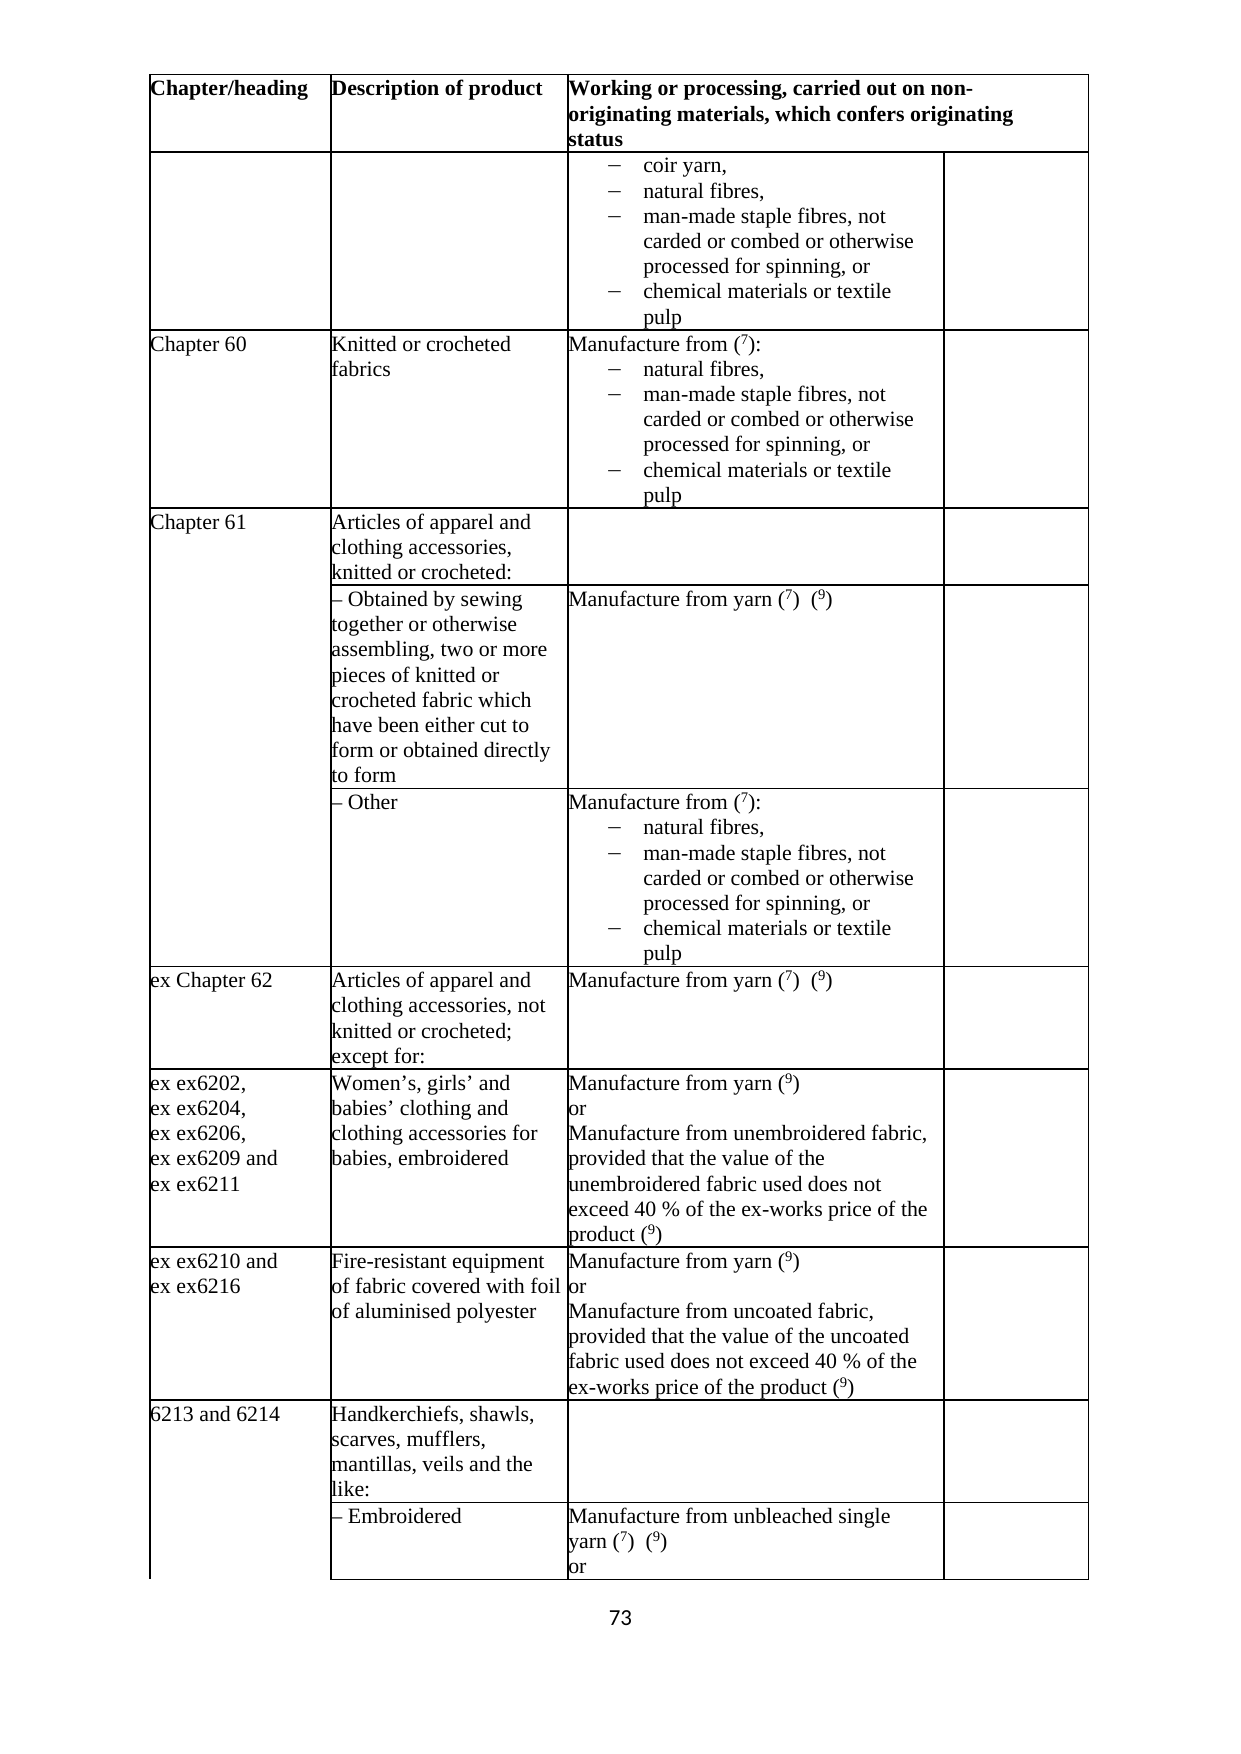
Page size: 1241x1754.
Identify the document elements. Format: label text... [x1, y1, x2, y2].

table_cell [945, 153, 1088, 329]
table_header natural fibres, [569, 178, 887, 203]
table_cell [945, 331, 1088, 507]
table_cell Knitted or crocheted fabrics [332, 331, 567, 507]
table_header natural fibres, [569, 356, 887, 381]
table_cell ex ex6202, ex ex6204, ex ex6206, ex ex6209 and ex ex6211 [151, 1070, 330, 1246]
table_cell [945, 1248, 1088, 1399]
table_header man-made staple fibres, not carded or combed or otherwise processed for spinning, or [569, 203, 921, 278]
table_header coir yarn, [569, 153, 865, 178]
table_cell [945, 1401, 1088, 1501]
table_cell Manufacture from yarn (9) or Manufacture from unembroidered fabric, provided that the value of the unembroidered fabric used does not exceed 40 % of the ex-works price of the product (9) [569, 1070, 943, 1246]
table_cell [945, 509, 1088, 584]
table_header chemical materials or textile pulp [569, 915, 917, 966]
table_cell [945, 967, 1088, 1068]
table_cell [945, 789, 1088, 966]
table_cell Handkerchiefs, shawls, scarves, mufflers, mantillas, veils and the like: [332, 1401, 567, 1501]
table_cell Chapter 60 [151, 331, 330, 507]
table_cell [569, 1401, 943, 1501]
table_header Working or processing, carried out on non-originating materials, which confers originating status [569, 75, 1088, 151]
table_cell [945, 1503, 1088, 1578]
table_header natural fibres, [569, 814, 887, 839]
table_cell Manufacture from (7): [569, 331, 943, 507]
table_cell ex Chapter 62 [151, 967, 330, 1068]
table_cell Chapter 61 [151, 509, 330, 966]
table_cell Manufacture from (7): [569, 789, 943, 966]
table_header Chapter/heading [151, 75, 330, 151]
table_cell [569, 153, 943, 329]
table_cell ex ex6210 and ex ex6216 [151, 1248, 330, 1399]
table_cell [569, 509, 943, 584]
table_cell [151, 153, 330, 329]
table_cell 6213 and 6214 [151, 1401, 330, 1578]
table_header man-made staple fibres, not carded or combed or otherwise processed for spinning, or [569, 381, 921, 457]
table_cell Fire-resistant equipment of fabric covered with foil of aluminised polyester [332, 1248, 567, 1399]
table_header man-made staple fibres, not carded or combed or otherwise processed for spinning, or [569, 840, 921, 915]
table_header chemical materials or textile pulp [569, 457, 917, 507]
table_cell – Other [332, 789, 567, 966]
table_cell Articles of apparel and clothing accessories, not knitted or crocheted; except for: [332, 967, 567, 1068]
table_cell Manufacture from unbleached single yarn (7) (9) or [569, 1503, 943, 1578]
table_cell – Obtained by sewing together or otherwise assembling, two or more pieces of knitted or crocheted fabric which have been either cut to form or obtained directly to form [332, 586, 567, 788]
table_cell [945, 586, 1088, 788]
table_cell Articles of apparel and clothing accessories, knitted or crocheted: [332, 509, 567, 584]
table_cell Manufacture from yarn (7) (9) [569, 586, 943, 788]
table_cell Women’s, girls’ and babies’ clothing and clothing accessories for babies, embroidered [332, 1070, 567, 1246]
table_cell Manufacture from yarn (7) (9) [569, 967, 943, 1068]
table_cell Manufacture from yarn (9) or Manufacture from uncoated fabric, provided that the value of the uncoated fabric used does not exceed 40 % of the ex-works price of the product (9) [569, 1248, 943, 1399]
table_header Description of product [332, 75, 567, 151]
table_cell [332, 153, 567, 329]
table_header chemical materials or textile pulp [569, 279, 917, 329]
table_cell – Embroidered [332, 1503, 567, 1578]
table_cell [945, 1070, 1088, 1246]
